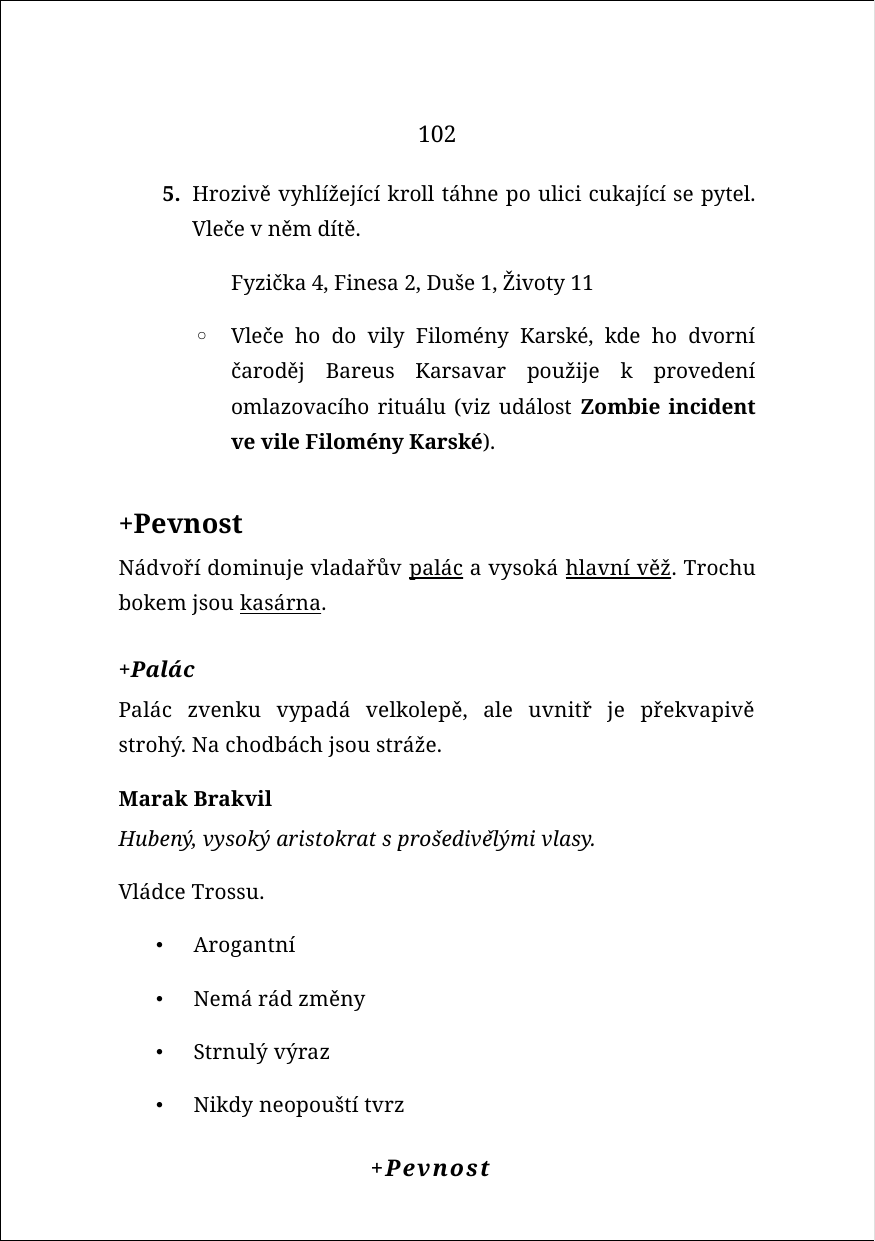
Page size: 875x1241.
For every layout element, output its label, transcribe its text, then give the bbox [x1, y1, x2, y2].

list Nemá rád změny [156, 984, 756, 1012]
text Palác zvenku vypadá velkolepě, ale uvnitř je překvapivě strohý. Na chodbách jsou stráže. [118, 695, 756, 759]
subtitle +Palác [118, 653, 756, 683]
list Fyzička 4, Finesa 2, Duše 1, Životy 11 [193, 268, 756, 296]
list Arogantní [156, 931, 756, 959]
text Hubený, vysoký aristokrat s prošedivělými vlasy. [118, 824, 756, 852]
subtitle Marak Brakvil [118, 784, 756, 812]
list Vleče ho do vily Filomény Karské, kde ho dvorní čaroděj Bareus Karsavar použije k provedení omlazovacího rituálu (viz událost Zombie incident ve vile Filomény Karské). [193, 321, 756, 456]
text Vládce Trossu. [118, 877, 756, 906]
text Nádvoří dominuje vladařův palác a vysoká hlavní věž. Trochu bokem jsou kasárna. [118, 553, 756, 617]
list Hrozivě vyhlížející kroll táhne po ulici cukající se pytel. Vleče v něm dítě. [162, 179, 756, 243]
list Strnulý výraz [156, 1037, 756, 1065]
list Nikdy neopouští tvrz [156, 1090, 756, 1119]
subtitle +Pevnost [118, 504, 756, 541]
